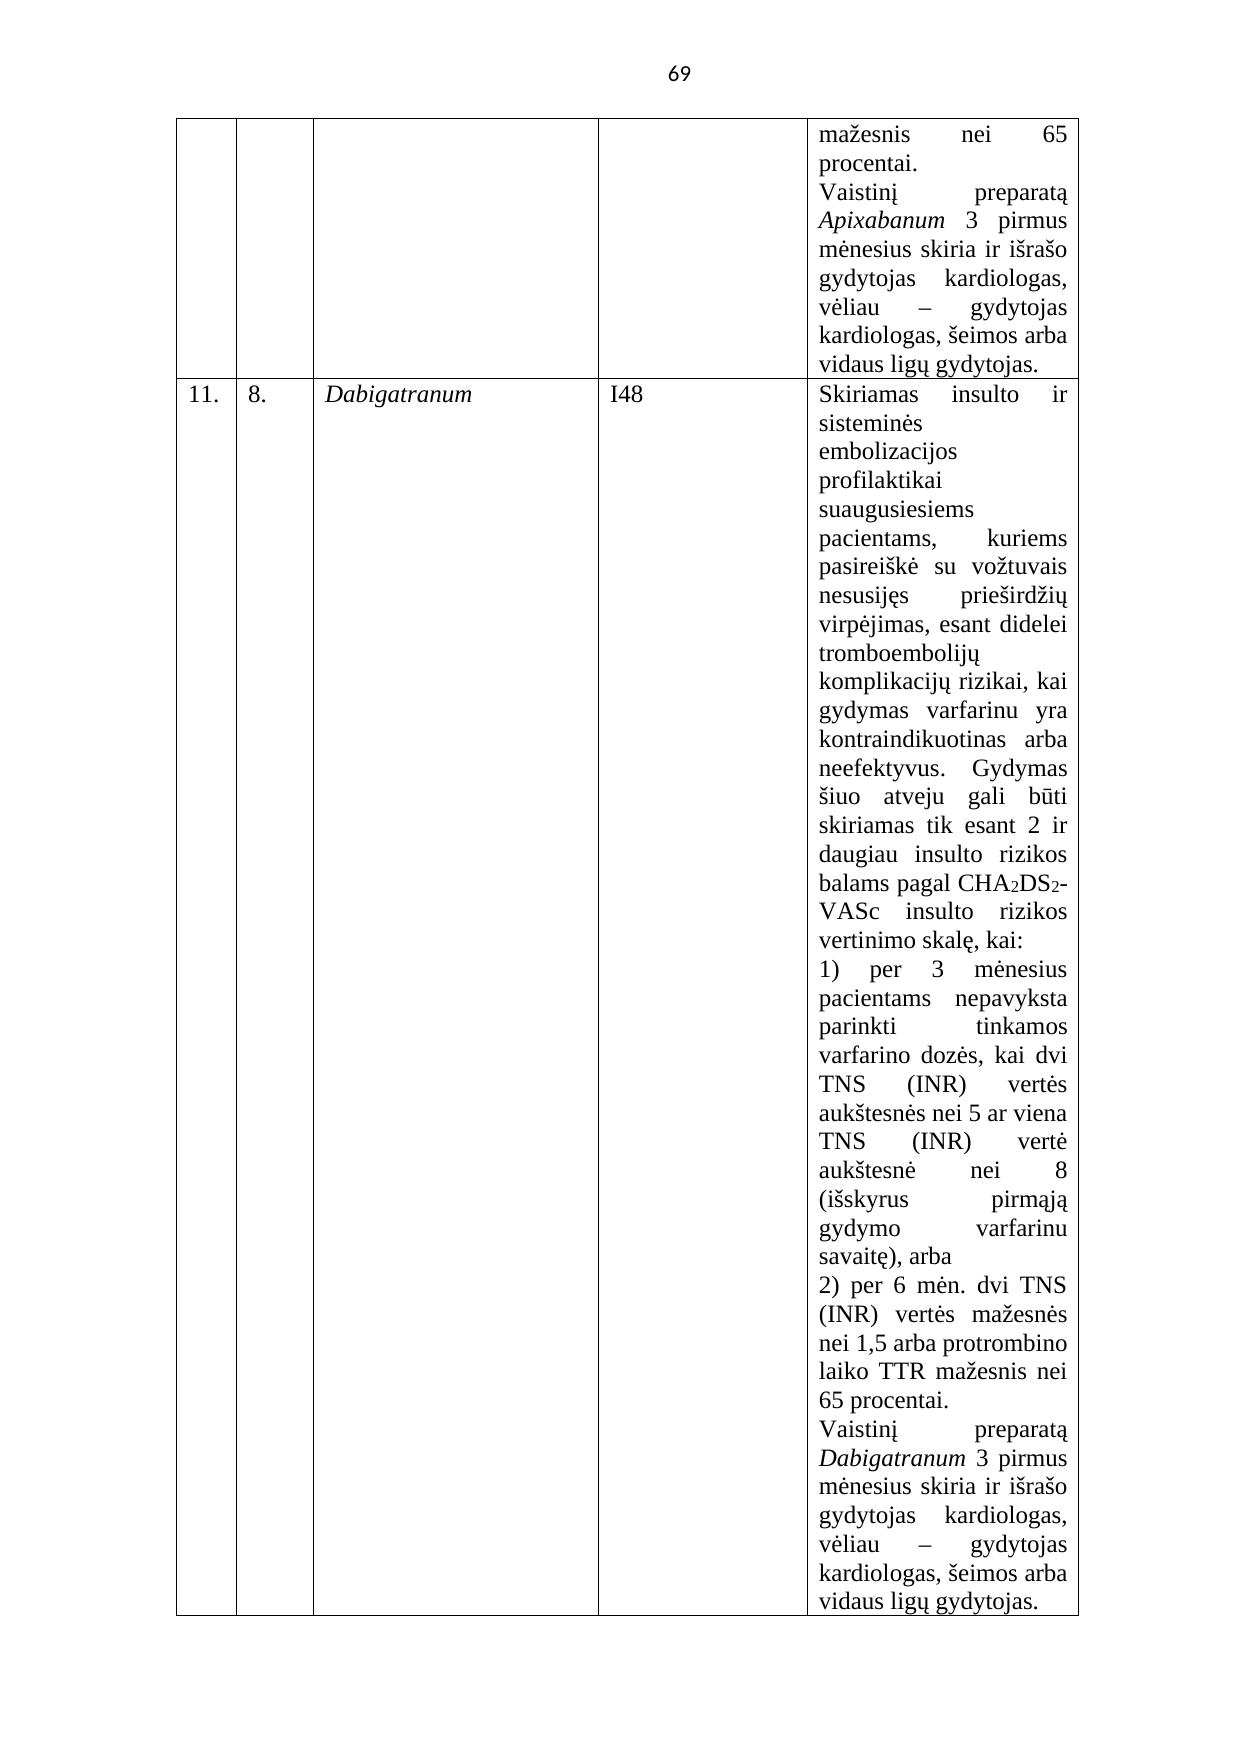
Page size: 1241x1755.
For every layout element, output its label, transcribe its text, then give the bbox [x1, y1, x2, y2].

table_cell mažesnis nei 65 procentai. Vaistinį preparatą Apixabanum 3 pirmus mėnesius skiria ir išrašo gydytojas kardiologas, vėliau – gydytojas kardiologas, šeimos arba vidaus ligų gydytojas. [808, 119, 1078, 378]
table_cell [1088, 118, 1093, 378]
table_cell [314, 119, 598, 378]
table_cell [1109, 118, 1123, 378]
table_cell [1099, 378, 1103, 1615]
table_cell [1088, 378, 1093, 1615]
table_cell [177, 119, 236, 378]
table_cell [1084, 118, 1088, 378]
table_cell [1103, 118, 1109, 378]
table_cell 8. [237, 379, 313, 1615]
table_cell [1103, 378, 1109, 1615]
table_cell [1109, 378, 1123, 1615]
table_cell [1079, 378, 1083, 1615]
table_cell [237, 119, 313, 378]
table_cell [1093, 118, 1099, 378]
table_cell 11. [177, 379, 236, 1615]
table_cell [1084, 378, 1088, 1615]
table_cell [599, 119, 807, 378]
table_cell Skiriamas insulto ir sisteminės embolizacijos profilaktikai suaugusiesiems pacientams, kuriems pasireiškė su vožtuvais nesusijęs prieširdžių virpėjimas, esant didelei tromboembolijų komplikacijų rizikai, kai gydymas varfarinu yra kontraindikuotinas arba neefektyvus. Gydymas šiuo atveju gali būti skiriamas tik esant 2 ir daugiau insulto rizikos balams pagal CHA2DS2-VASc insulto rizikos vertinimo skalę, kai: 1) per 3 mėnesius pacientams nepavyksta parinkti tinkamos varfarino dozės, kai dvi TNS (INR) vertės aukštesnės nei 5 ar viena TNS (INR) vertė aukštesnė nei 8 (išskyrus pirmąją gydymo varfarinu savaitę), arba 2) per 6 mėn. dvi TNS (INR) vertės mažesnės nei 1,5 arba protrombino laiko TTR mažesnis nei 65 procentai. Vaistinį preparatą Dabigatranum 3 pirmus mėnesius skiria ir išrašo gydytojas kardiologas, vėliau – gydytojas kardiologas, šeimos arba vidaus ligų gydytojas. [808, 379, 1078, 1615]
table_cell I48 [599, 379, 807, 1615]
table_cell [1099, 118, 1103, 378]
table_cell Dabigatranum [314, 379, 598, 1615]
table_cell [1079, 118, 1083, 378]
table_cell [1093, 378, 1099, 1615]
